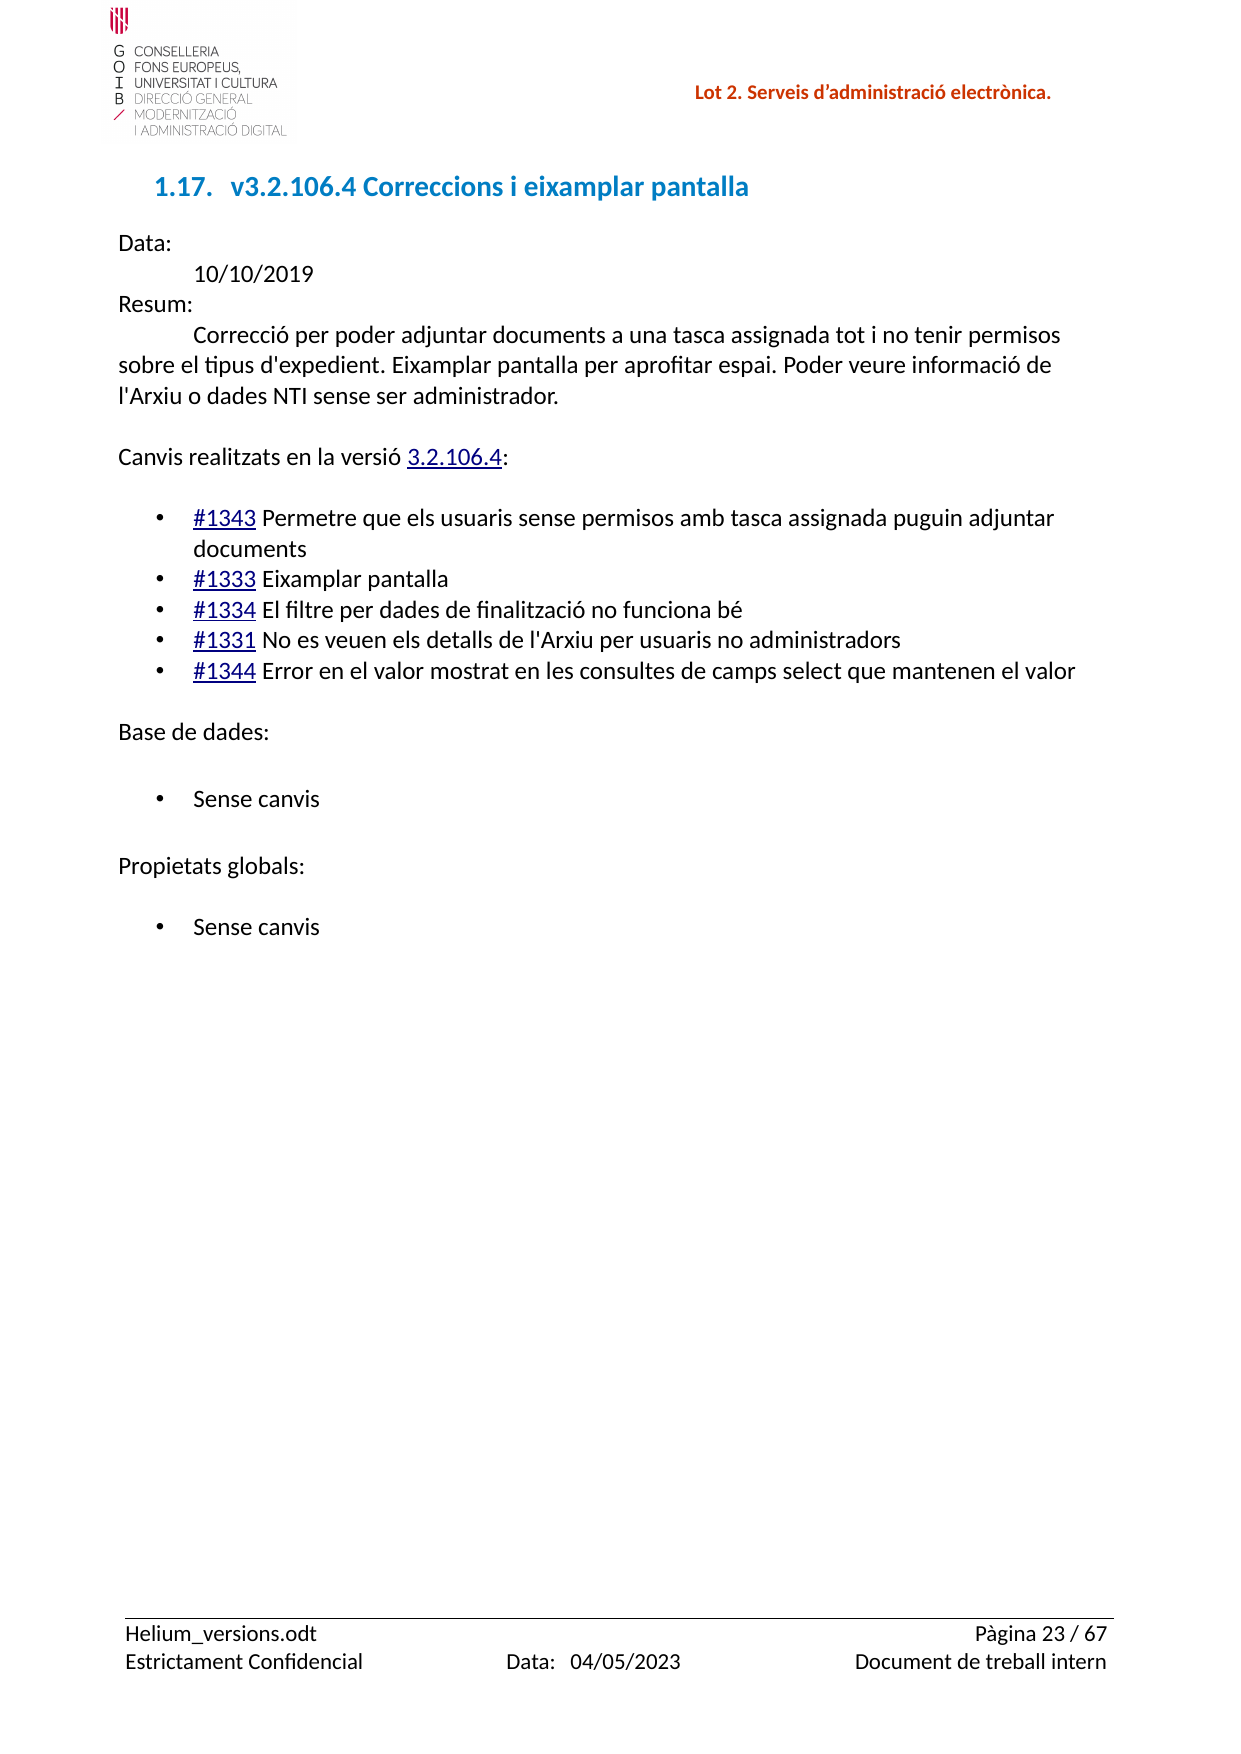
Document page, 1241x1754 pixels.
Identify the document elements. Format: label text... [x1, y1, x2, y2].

list #1333 Eixamplar pantalla [156, 563, 1122, 594]
list Sense canvis [156, 783, 1122, 813]
list Sense canvis [156, 911, 1122, 941]
list #1344 Error en el valor mostrat en les consultes de camps select que mantenen el valor [156, 655, 1122, 685]
text Data: [118, 228, 1122, 258]
list #1334 El filtre per dades de finalització no funciona bé [156, 594, 1122, 624]
text Resum: [118, 289, 1122, 319]
text Correcció per poder adjuntar documents a una tasca assignada tot i no tenir permisos sobre el tipus d'expedient. Eixamplar pantalla per aprofitar espai. Poder veure informació de l'Arxiu o dades NTI sense ser administrador. [118, 319, 1122, 411]
text Canvis realitzats en la versió 3.2.106.4: [118, 441, 1122, 472]
list #1343 Permetre que els usuaris sense permisos amb tasca assignada puguin adjuntar documents [156, 502, 1122, 563]
list #1331 No es veuen els detalls de l'Arxiu per usuaris no administradors [156, 624, 1122, 655]
picture [100, 0, 297, 144]
text Propietats globals: [118, 850, 1122, 880]
text 10/10/2019 [118, 258, 1122, 289]
subtitle v3.2.106.4 Correccions i eixamplar pantalla [153, 168, 1122, 204]
text Base de dades: [118, 716, 1122, 746]
